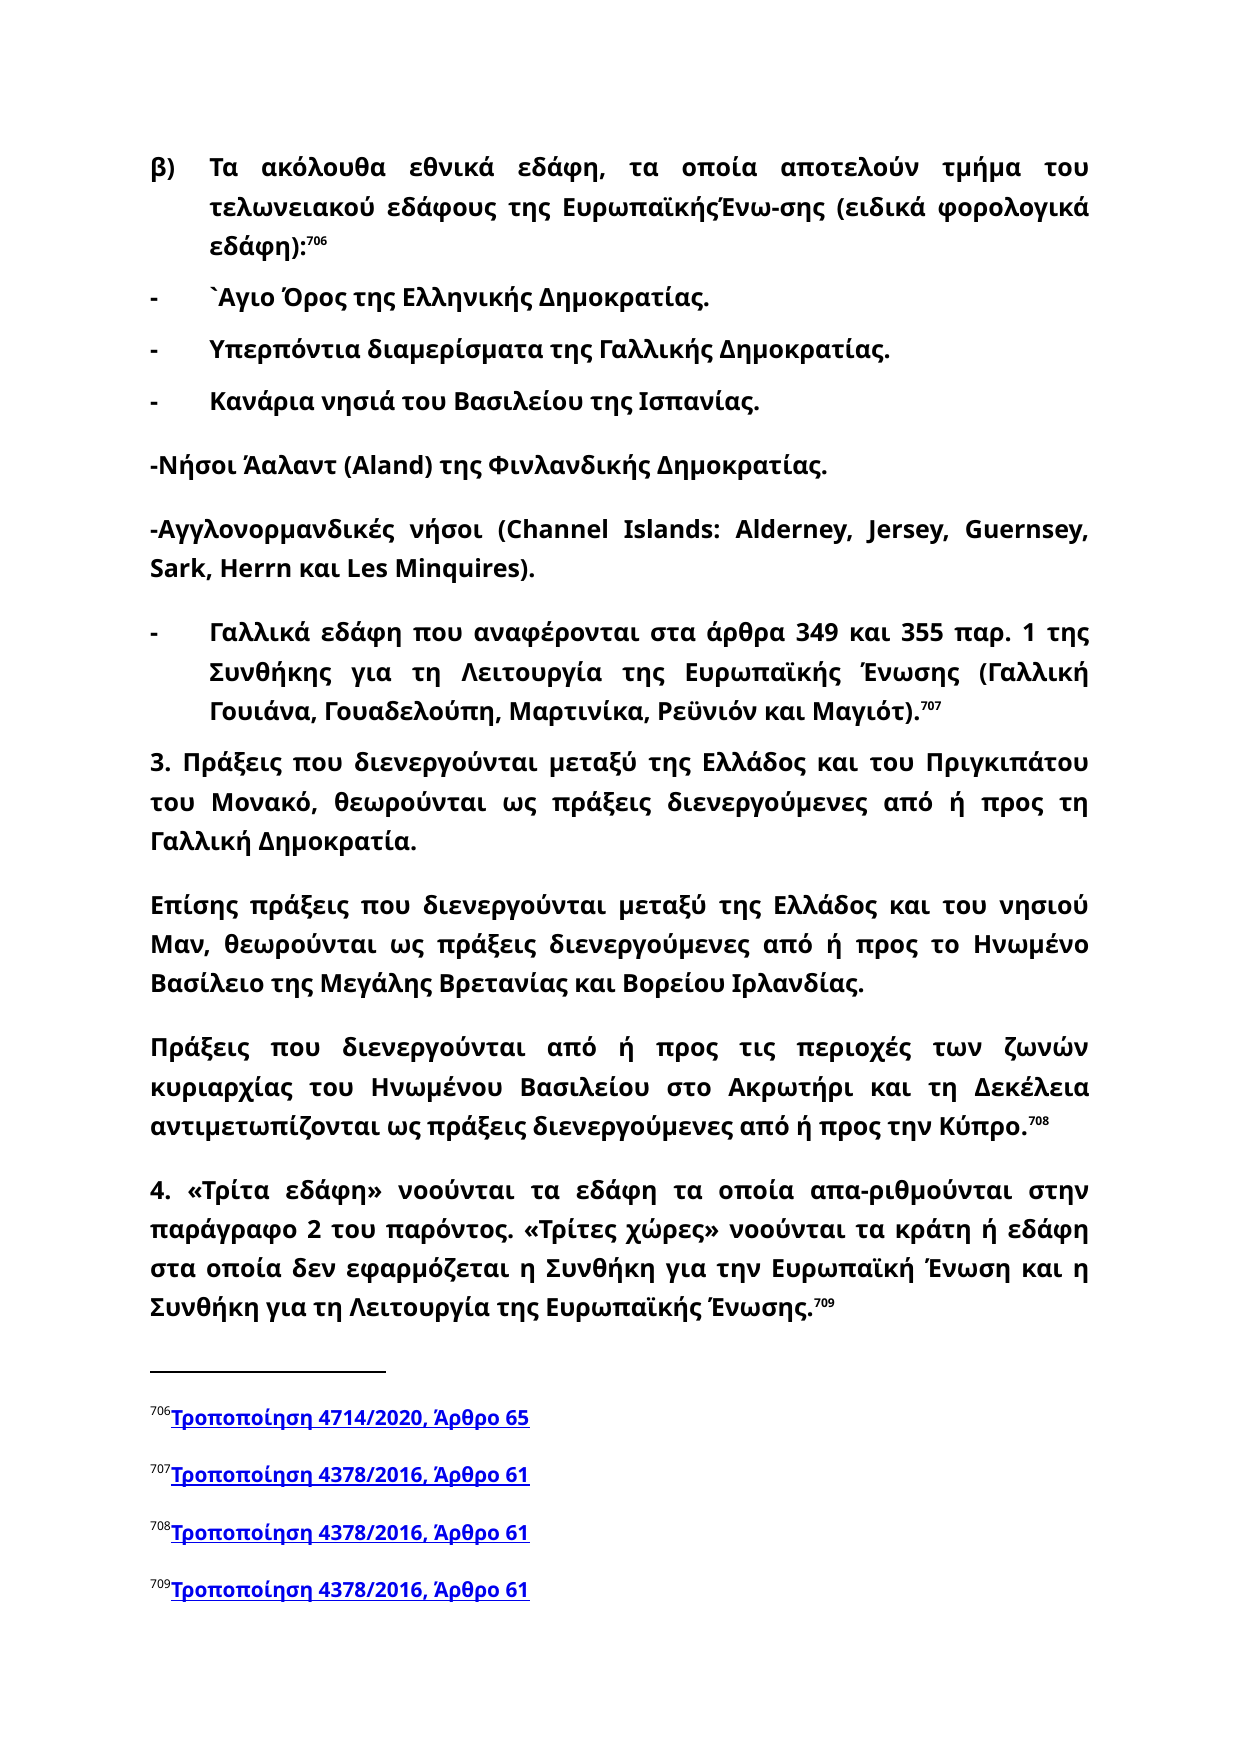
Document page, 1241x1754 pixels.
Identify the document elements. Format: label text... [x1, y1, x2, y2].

text Τροποποίηση 4378/2016, Άρθρο 61 [150, 1518, 1090, 1546]
list β) Τα ακόλουθα εθνικά εδάφη, τα οποία αποτελούν τμήμα του τελωνειακού εδάφους της ΕυρωπαϊκήςΈνω-σης (ειδικά φορολογικά εδάφη): [150, 150, 1090, 262]
text 3. Πράξεις που διενεργούνται μεταξύ της Ελλάδος και του Πριγκιπάτου του Μονακό, θεωρούνται ως πράξεις διενεργούμενες από ή προς τη Γαλλική Δημοκρατία. [150, 745, 1090, 857]
text Επίσης πράξεις που διενεργούνται μεταξύ της Ελλάδος και του νησιού Μαν, θεωρούνται ως πράξεις διενεργούμενες από ή προς το Ηνωμένο Βασίλειο της Μεγάλης Βρετανίας και Βορείου Ιρλανδίας. [150, 887, 1090, 1000]
text Τροποποίηση 4378/2016, Άρθρο 61 [150, 1460, 1090, 1489]
text Τροποποίηση 4378/2016, Άρθρο 61 [150, 1576, 1090, 1604]
text Πράξεις που διενεργούνται από ή προς τις περιοχές των ζωνών κυριαρχίας του Ηνωμένου Βασιλείου στο Ακρωτήρι και τη Δεκέλεια αντιμετωπίζονται ως πράξεις διενεργούμενες από ή προς την Κύπρο. [150, 1030, 1090, 1142]
text Τροποποίηση 4714/2020, Άρθρο 65 [150, 1403, 1090, 1431]
text 4. «Τρίτα εδάφη» νοούνται τα εδάφη τα οποία απα-ριθμούνται στην παράγραφο 2 του παρόντος. «Τρίτες χώρες» νοούνται τα κράτη ή εδάφη στα οποία δεν εφαρμόζεται η Συνθήκη για την Ευρωπαϊκή Ένωση και η Συνθήκη για τη Λειτουργία της Ευρωπαϊκής Ένωσης. [150, 1172, 1090, 1324]
text -Νήσοι Άαλαντ (Aland) της Φινλανδικής Δημοκρατίας. [150, 447, 1090, 482]
list - `Αγιο Όρος της Ελληνικής Δημοκρατίας. [150, 280, 1090, 314]
list - Υπερπόντια διαμερίσματα της Γαλλικής Δημοκρατίας. [150, 332, 1090, 366]
list - Κανάρια νησιά του Βασιλείου της Ισπανίας. [150, 383, 1090, 417]
list - Γαλλικά εδάφη που αναφέρονται στα άρθρα 349 και 355 παρ. 1 της Συνθήκης για τη Λειτουργία της Ευρωπαϊκής Ένωσης (Γαλλική Γουιάνα, Γουαδελούπη, Μαρτινίκα, Ρεϋνιόν και Μαγιότ). [150, 615, 1090, 727]
text -Αγγλονορμανδικές νήσοι (Channel Islands: Alderney, Jersey, Guernsey, Sark, Herrn και Les Minquires). [150, 512, 1090, 585]
